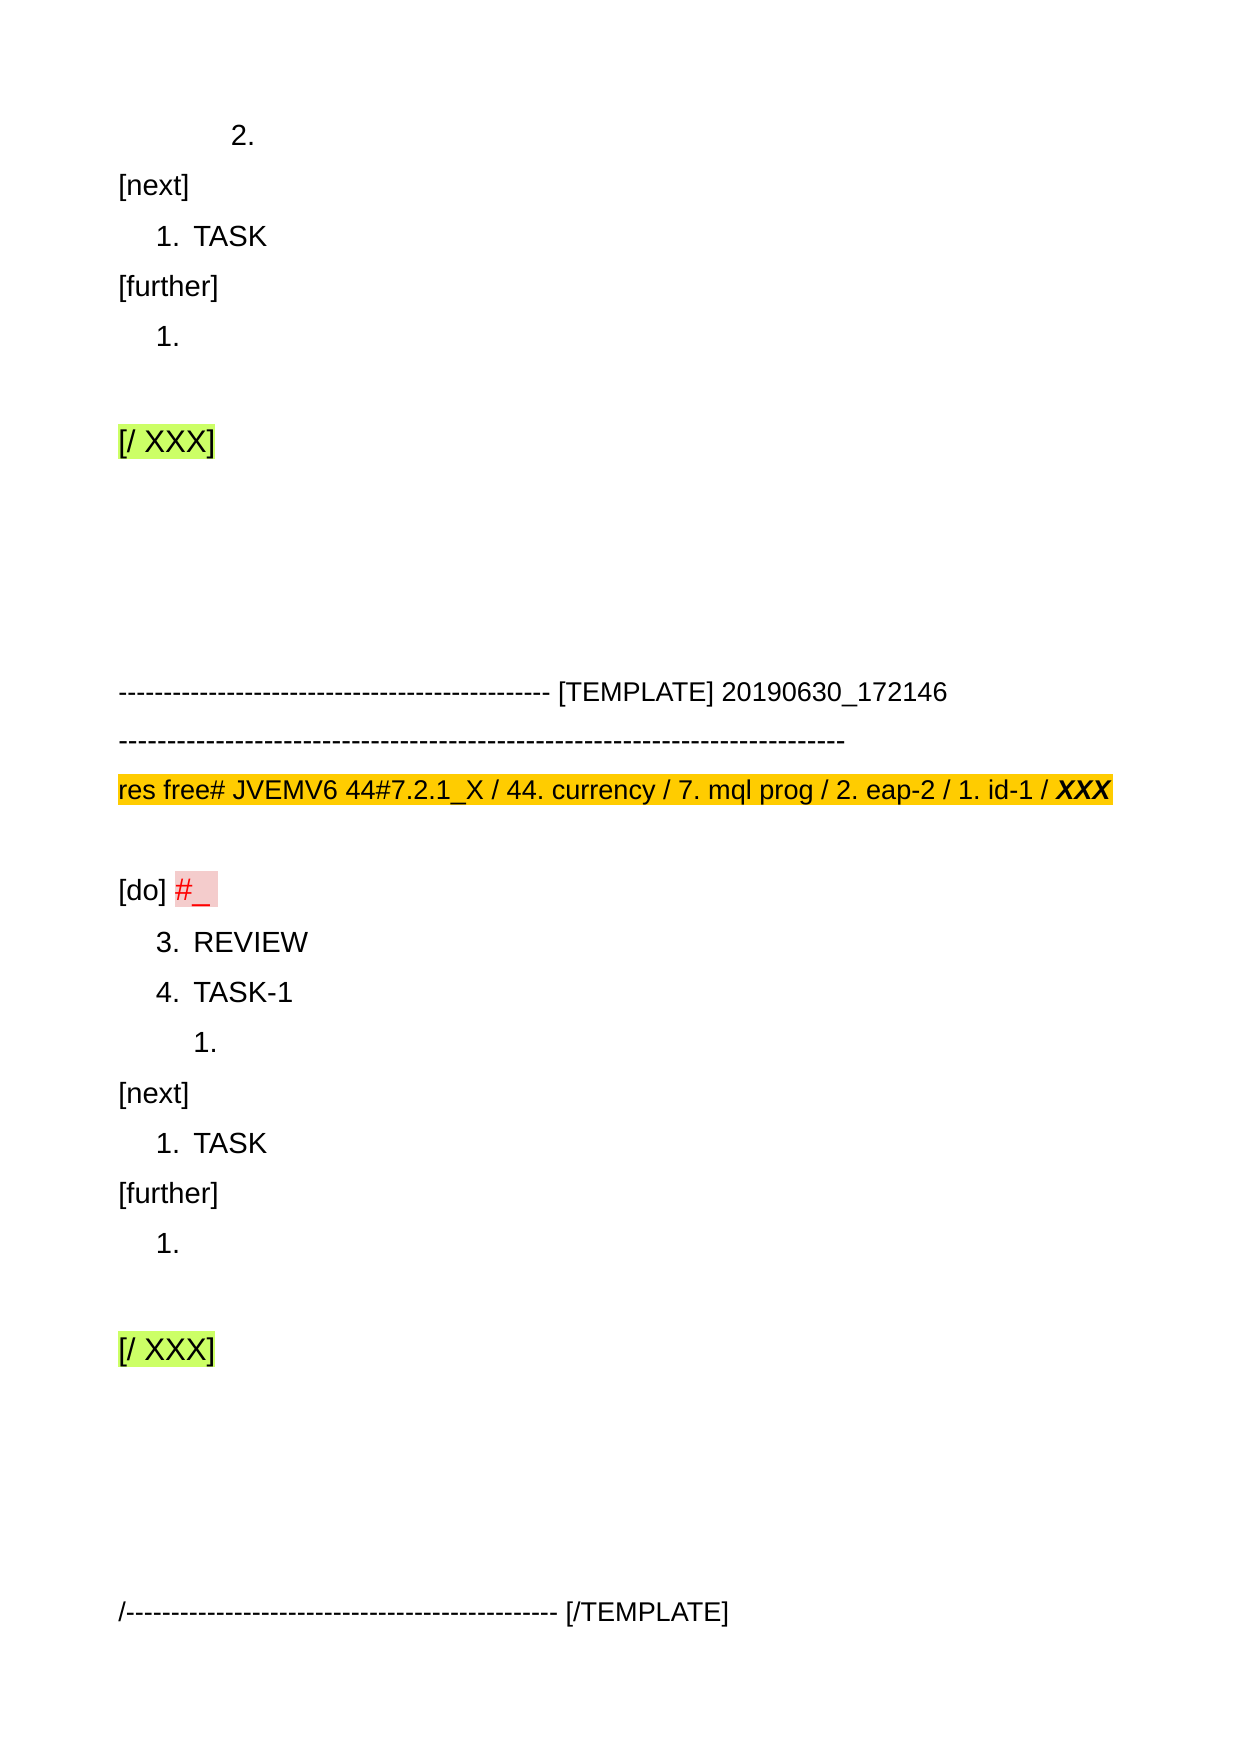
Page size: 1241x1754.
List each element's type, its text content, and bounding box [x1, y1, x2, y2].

text [further] [118, 269, 1122, 303]
text [next] [118, 168, 1122, 202]
text res free# JVEMV6 44#7.2.1_X / 44. currency / 7. mql prog / 2. eap-2 / 1. id-1 / XXX [118, 774, 1122, 805]
list TASK [156, 219, 1122, 252]
text --------------------------------------------------------------------------- [118, 723, 1122, 757]
list TASK-1 [156, 975, 1122, 1008]
text ------------------------------------------------ [TEMPLATE] 20190630_172146 [118, 676, 1122, 708]
text [further] [118, 1176, 1122, 1210]
list REVIEW [156, 925, 1122, 958]
text [do] #_ [118, 871, 1122, 907]
list TASK [156, 1126, 1122, 1159]
text [/ XXX] [118, 1277, 1122, 1367]
text /------------------------------------------------ [/TEMPLATE] [118, 1596, 1122, 1627]
text [next] [118, 1076, 1122, 1109]
text [/ XXX] [118, 370, 1122, 459]
